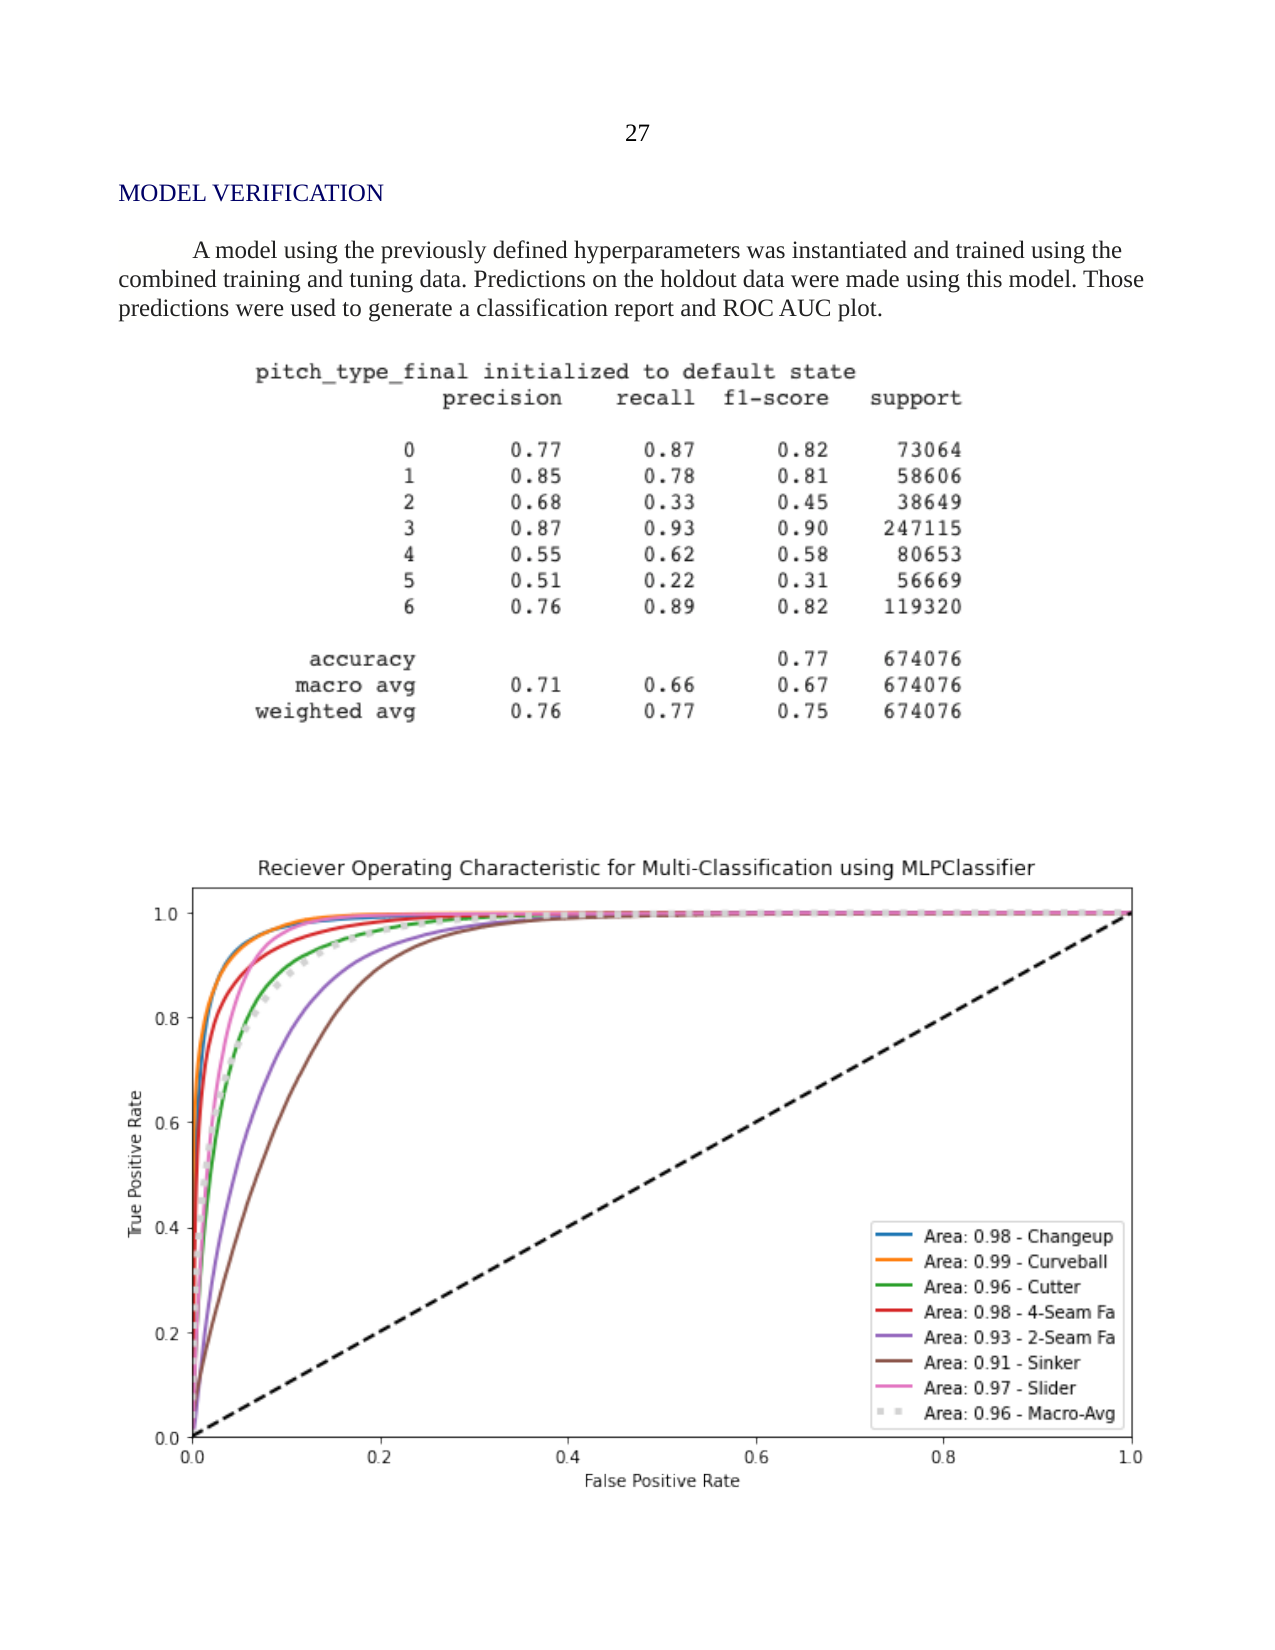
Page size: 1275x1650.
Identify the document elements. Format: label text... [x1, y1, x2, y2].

picture [248, 348, 1028, 795]
picture [118, 847, 1157, 1501]
text A model using the previously defined hyperparameters was instantiated and trained using the combined training and tuning data. Predictions on the holdout data were made using this model. Those predictions were used to generate a classification report and ROC AUC plot. [118, 236, 1157, 322]
text MODEL VERIFICATION [118, 178, 1157, 207]
